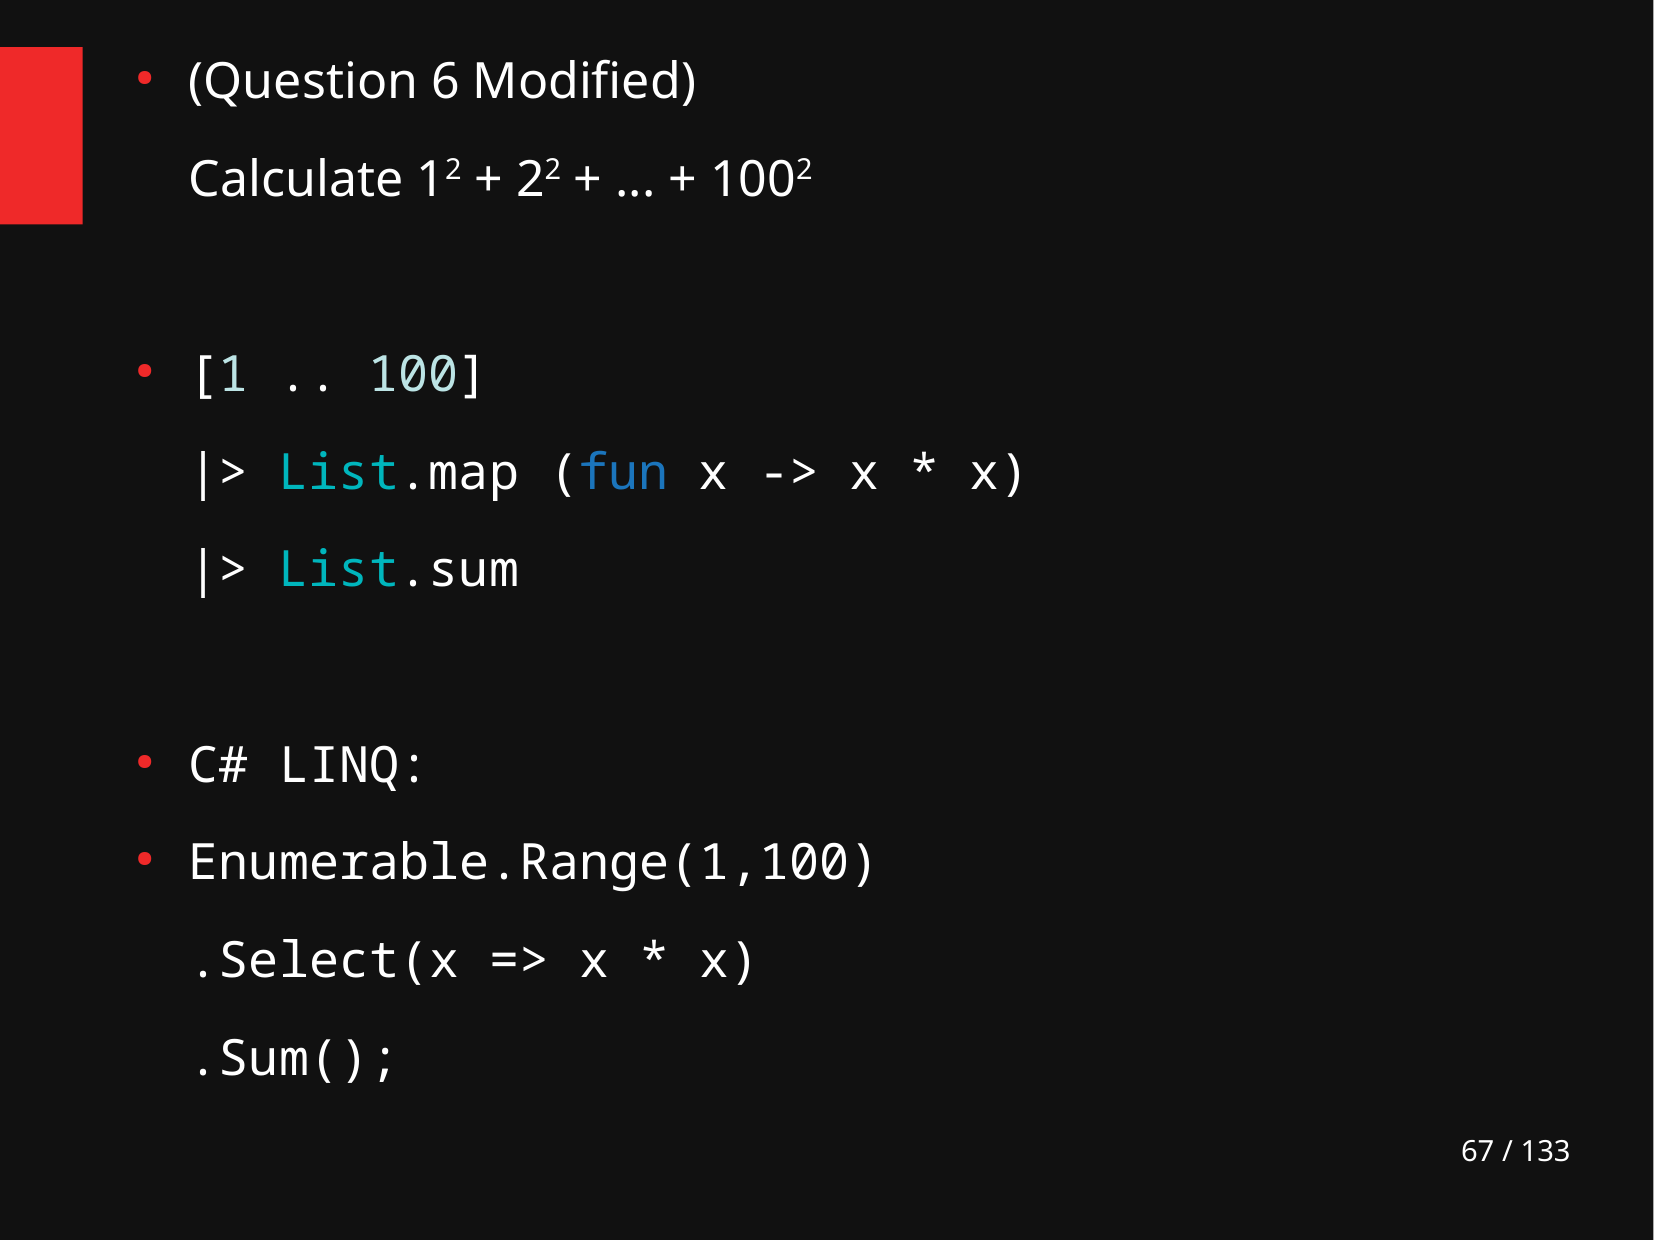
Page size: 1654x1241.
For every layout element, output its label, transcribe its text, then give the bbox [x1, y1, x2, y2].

list (Question 6 Modified) Calculate 12 + 22 + ... + 1002 [1 .. 100] |> List.map (fun x -> x * x) |> List.sum C# LINQ: Enumerable.Range(1,100) .Select(x => x * x) .Sum(); [118, 45, 1536, 1074]
